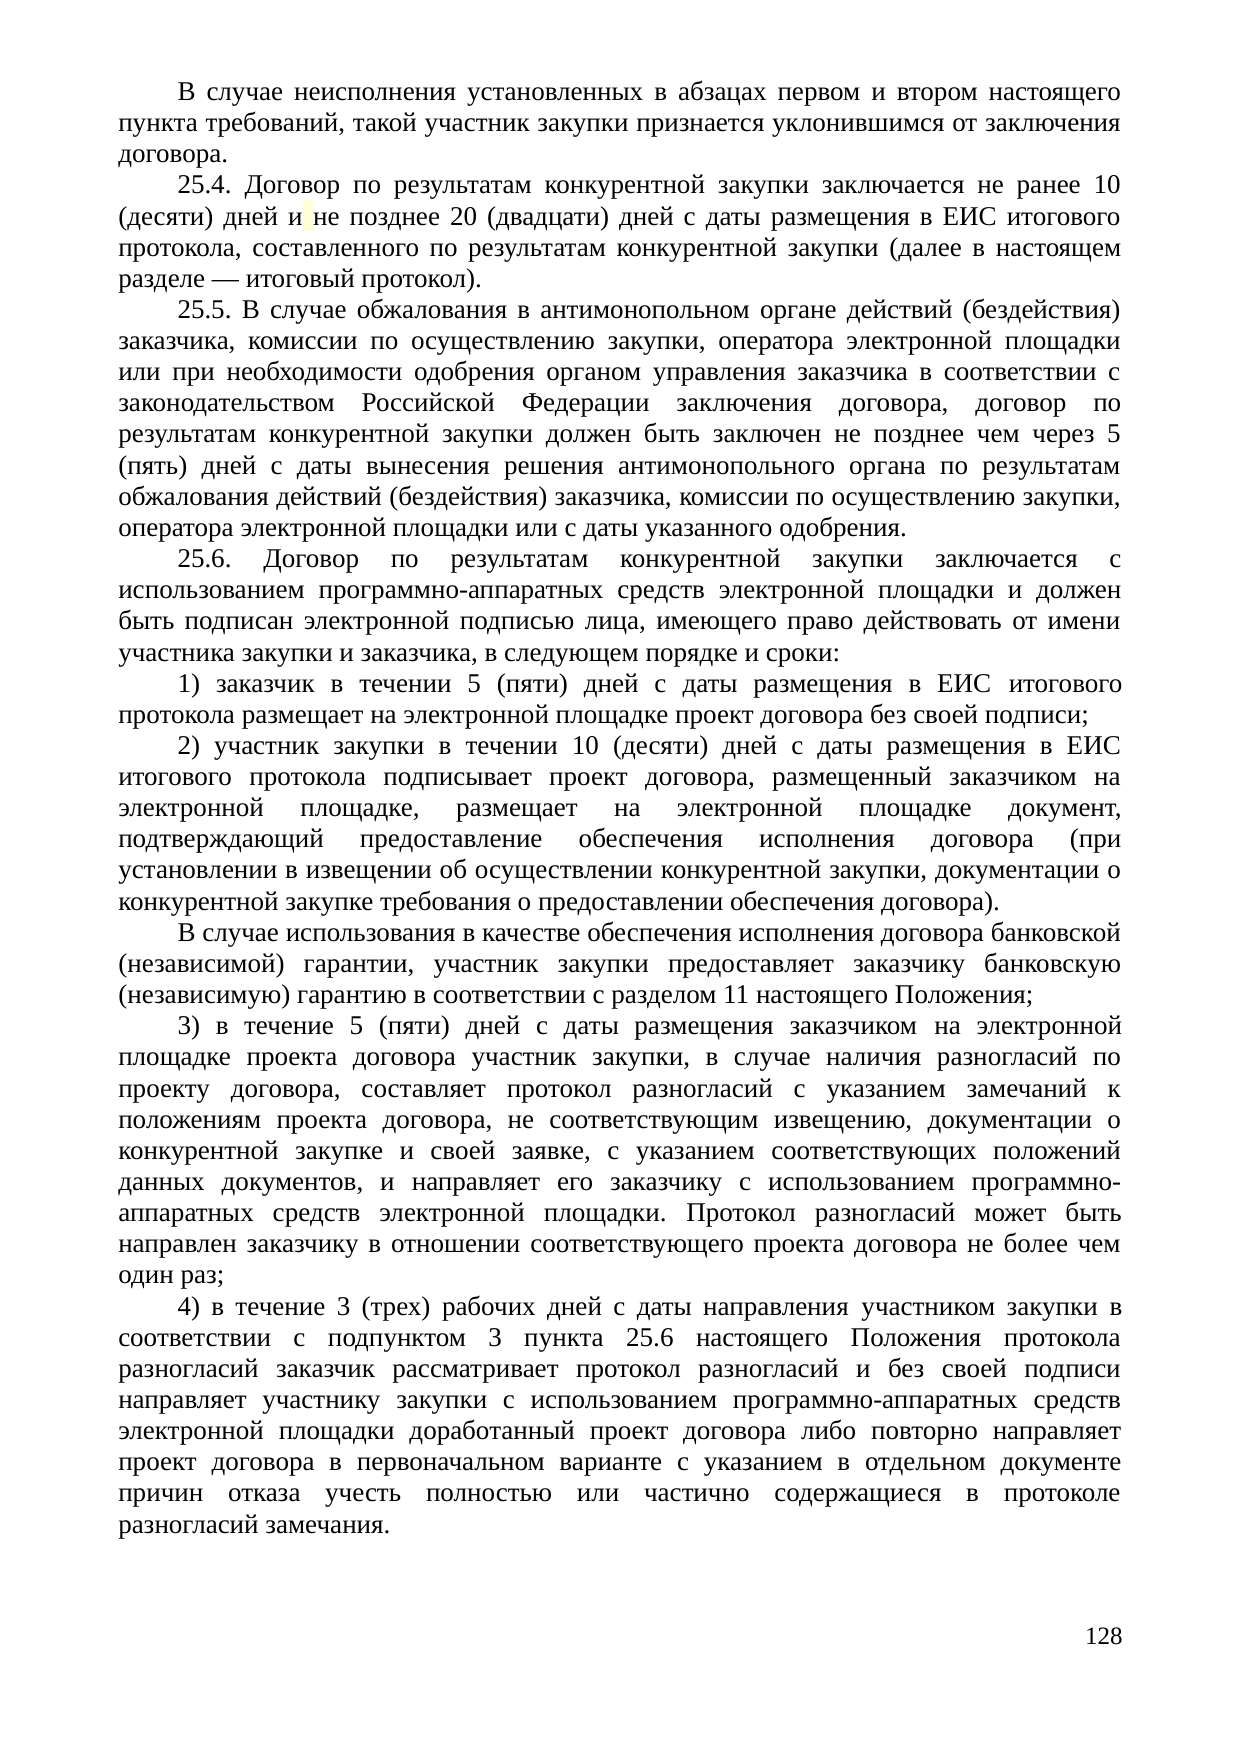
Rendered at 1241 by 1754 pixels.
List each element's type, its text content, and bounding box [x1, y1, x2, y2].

text В случае использования в качестве обеспечения исполнения договора банковской (независимой) гарантии, участник закупки предоставляет заказчику банковскую (независимую) гарантию в соответствии с разделом 11 настоящего Положения; [118, 916, 1122, 1009]
text 1) заказчик в течении 5 (пяти) дней с даты размещения в ЕИС итогового протокола размещает на электронной площадке проект договора без своей подписи; [118, 667, 1122, 729]
text 2) участник закупки в течении 10 (десяти) дней с даты размещения в ЕИС итогового протокола подписывает проект договора, размещенный заказчиком на электронной площадке, размещает на электронной площадке документ, подтверждающий предоставление обеспечения исполнения договора (при установлении в извещении об осуществлении конкурентной закупки, документации о конкурентной закупке требования о предоставлении обеспечения договора). [118, 729, 1122, 916]
text 25.5. В случае обжалования в антимонопольном органе действий (бездействия) заказчика, комиссии по осуществлению закупки, оператора электронной площадки или при необходимости одобрения органом управления заказчика в соответствии с законодательством Российской Федерации заключения договора, договор по результатам конкурентной закупки должен быть заключен не позднее чем через 5 (пять) дней с даты вынесения решения антимонопольного органа по результатам обжалования действий (бездействия) заказчика, комиссии по осуществлению закупки, оператора электронной площадки или с даты указанного одобрения. [118, 293, 1122, 542]
text 25.6. Договор по результатам конкурентной закупки заключается с использованием программно-аппаратных средств электронной площадки и должен быть подписан электронной подписью лица, имеющего право действовать от имени участника закупки и заказчика, в следующем порядке и сроки: [118, 542, 1122, 667]
text В случае неисполнения установленных в абзацах первом и втором настоящего пункта требований, такой участник закупки признается уклонившимся от заключения договора. [118, 75, 1122, 168]
text 25.4. Договор по результатам конкурентной закупки заключается не ранее 10 (десяти) дней и не позднее 20 (двадцати) дней с даты размещения в ЕИС итогового протокола, составленного по результатам конкурентной закупки (далее в настоящем разделе — итоговый протокол). [118, 168, 1122, 293]
text 3) в течение 5 (пяти) дней с даты размещения заказчиком на электронной площадке проекта договора участник закупки, в случае наличия разногласий по проекту договора, составляет протокол разногласий с указанием замечаний к положениям проекта договора, не соответствующим извещению, документации о конкурентной закупке и своей заявке, с указанием соответствующих положений данных документов, и направляет его заказчику с использованием программно-аппаратных средств электронной площадки. Протокол разногласий может быть направлен заказчику в отношении соответствующего проекта договора не более чем один раз; [118, 1009, 1122, 1290]
text 4) в течение 3 (трех) рабочих дней с даты направления участником закупки в соответствии с подпунктом 3 пункта 25.6 настоящего Положения протокола разногласий заказчик рассматривает протокол разногласий и без своей подписи направляет участнику закупки с использованием программно-аппаратных средств электронной площадки доработанный проект договора либо повторно направляет проект договора в первоначальном варианте с указанием в отдельном документе причин отказа учесть полностью или частично содержащиеся в протоколе разногласий замечания. [118, 1290, 1122, 1539]
